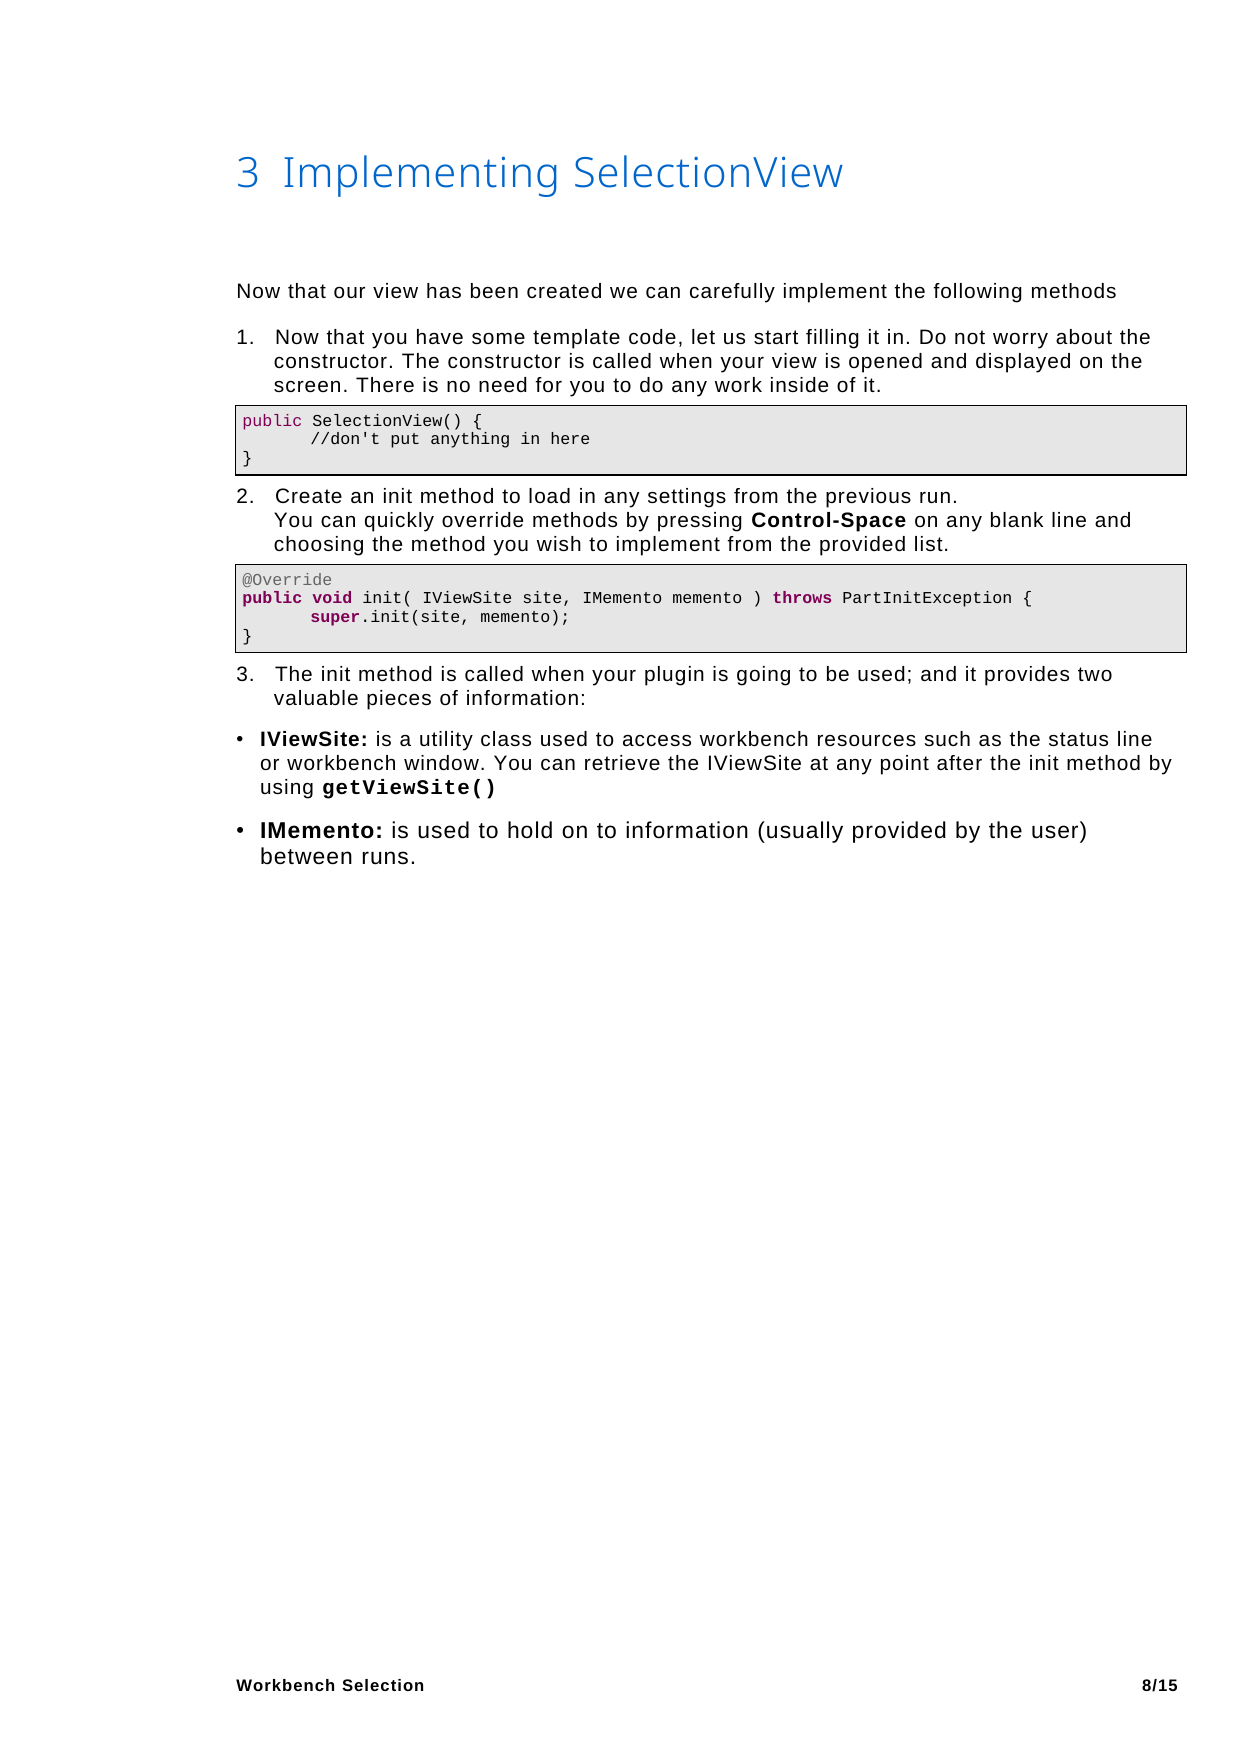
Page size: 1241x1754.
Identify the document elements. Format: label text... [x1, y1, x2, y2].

text //don't put anything in here [236, 424, 1186, 443]
text @Override [236, 565, 1186, 583]
text public SelectionView() { [236, 406, 1186, 424]
text } [236, 443, 1186, 474]
list IViewSite: is a utility class used to access workbench resources such as the status line or workbench window. You can retrieve the IViewSite at any point after the init method by using getViewSite() [236, 726, 1181, 800]
list The init method is called when your plugin is going to be used; and it provides two valuable pieces of information: [236, 662, 1181, 710]
text super.init(site, memento); [236, 602, 1186, 621]
text } [236, 621, 1186, 652]
text Now that our view has been created we can carefully implement the following methods [236, 279, 1181, 303]
text public void init( IViewSite site, IMemento memento ) throws PartInitException { [236, 583, 1186, 602]
list IMemento: is used to hold on to information (usually provided by the user) between runs. [236, 817, 1181, 870]
list Now that you have some template code, let us start filling it in. Do not worry about the constructor. The constructor is called when your view is opened and displayed on the screen. There is no need for you to do any work inside of it. [236, 325, 1181, 397]
subtitle Implementing SelectionView [236, 143, 1181, 200]
list Create an init method to load in any settings from the previous run. You can quickly override methods by pressing Control-Space on any blank line and choosing the method you wish to implement from the provided list. [236, 484, 1181, 556]
